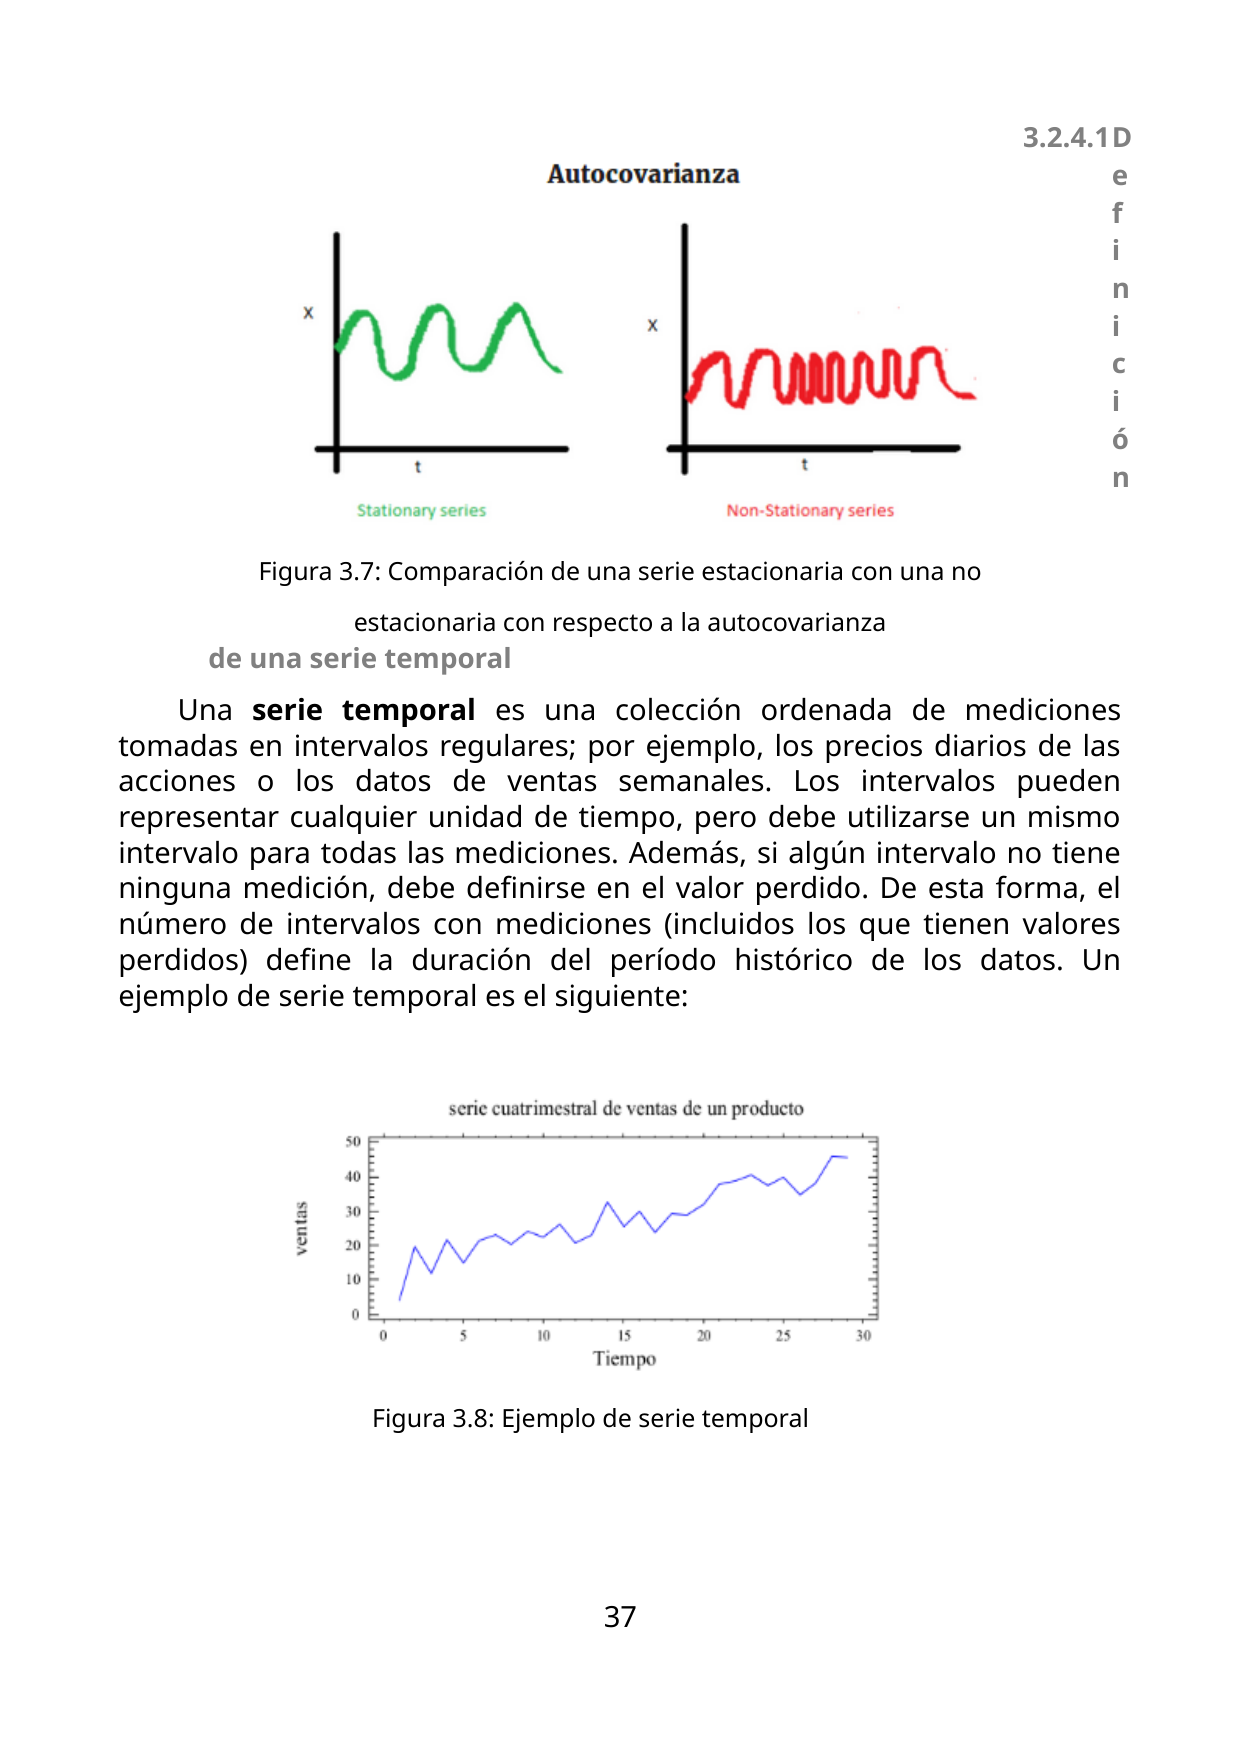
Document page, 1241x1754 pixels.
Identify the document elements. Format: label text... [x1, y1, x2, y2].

subtitle Definición de una serie temporal [119, 118, 1122, 677]
text Figura 3.7: Ejemplo de serie temporal [260, 1401, 921, 1435]
text Figura 3.12: Comparación de una serie estacionaria con una no estacionaria con respecto a la autocovarianza [218, 537, 1022, 639]
picture [263, 1068, 918, 1384]
text Una serie temporal es una colección ordenada de mediciones tomadas en intervalos regulares; por ejemplo, los precios diarios de las acciones o los datos de ventas semanales. Los intervalos pueden representar cualquier unidad de tiempo, pero debe utilizarse un mismo intervalo para todas las mediciones. Además, si algún intervalo no tiene ninguna medición, debe definirse en el valor perdido. De esta forma, el número de intervalos con mediciones (incluidos los que tienen valores perdidos) define la duración del período histórico de los datos. Un ejemplo de serie temporal es el siguiente: [118, 689, 1122, 1014]
picture [218, 130, 1022, 537]
